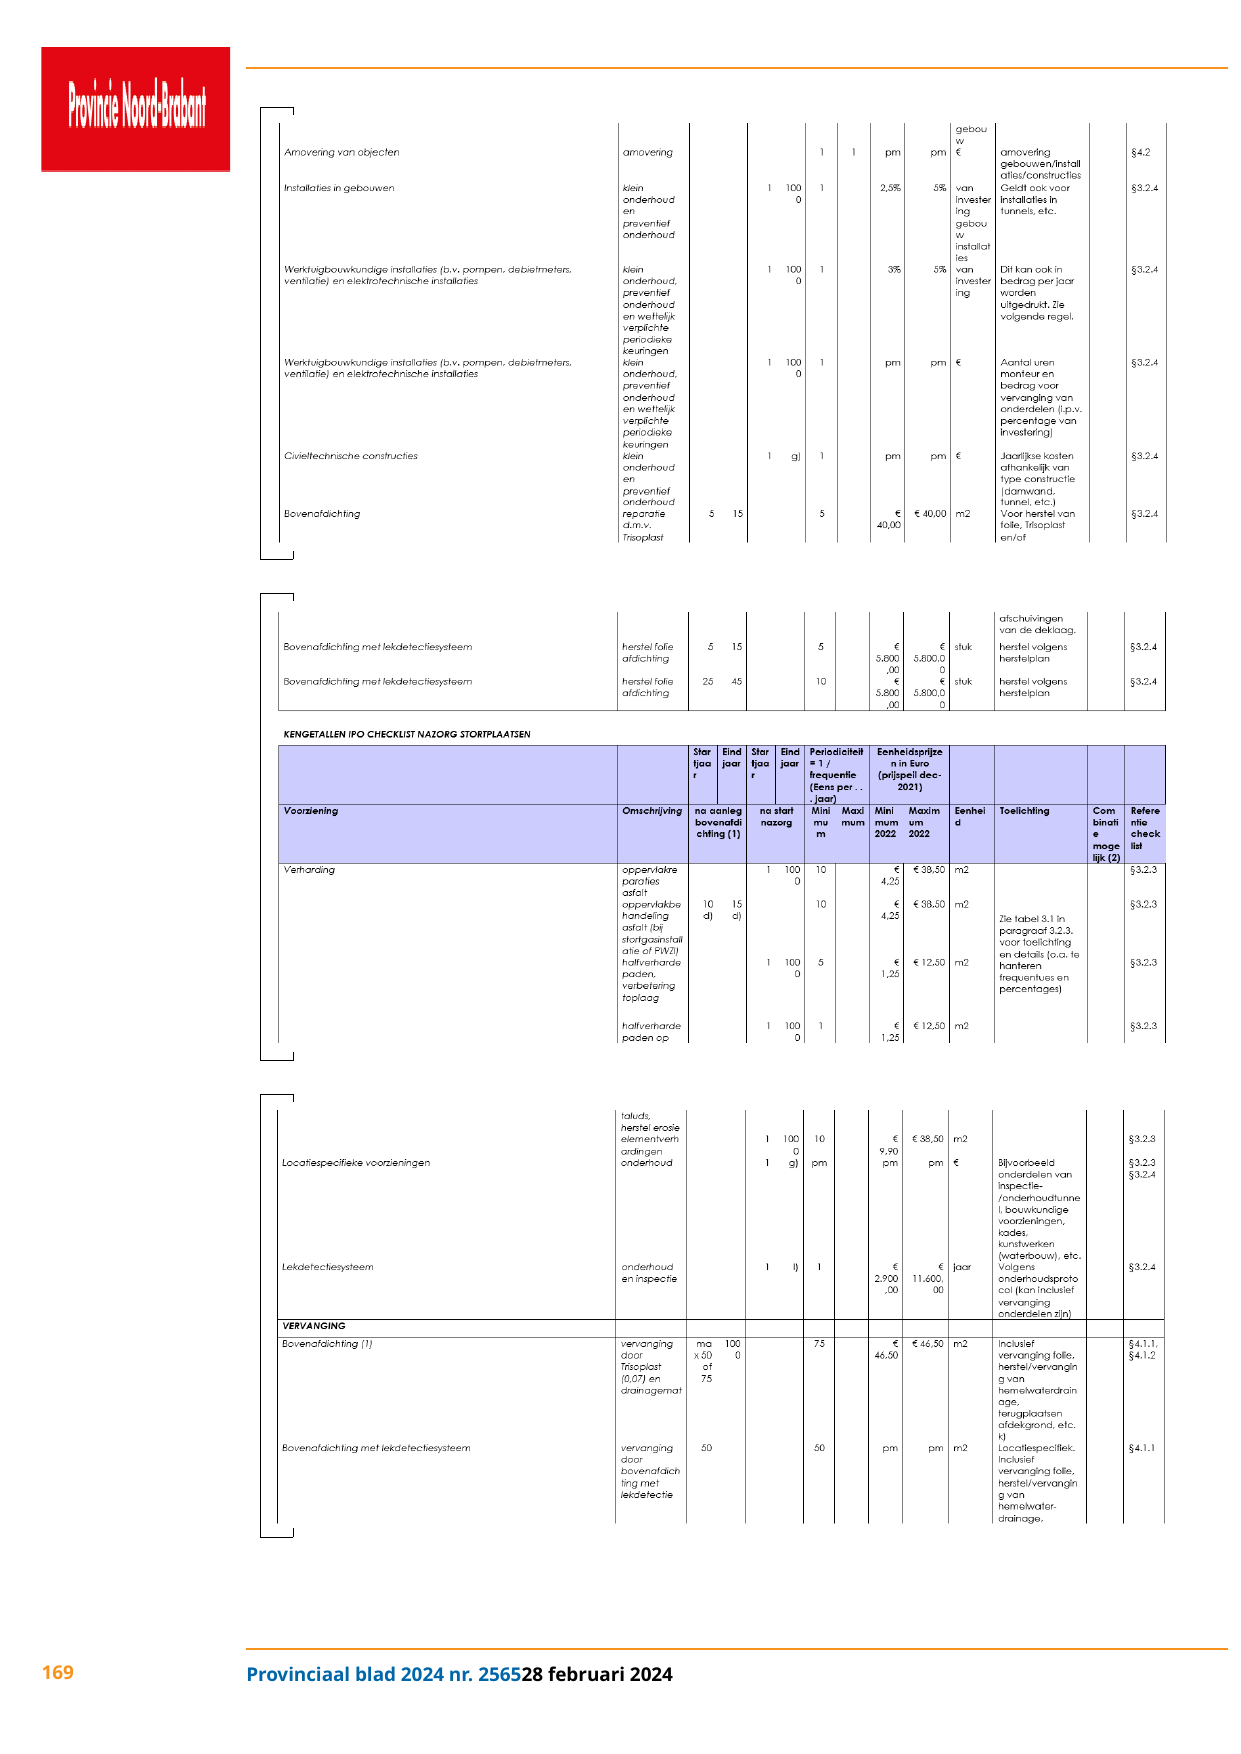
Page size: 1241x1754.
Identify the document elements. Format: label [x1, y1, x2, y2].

picture [268, 1102, 1173, 1528]
picture [268, 115, 1173, 551]
picture [268, 601, 1173, 1052]
picture [41, 47, 231, 172]
